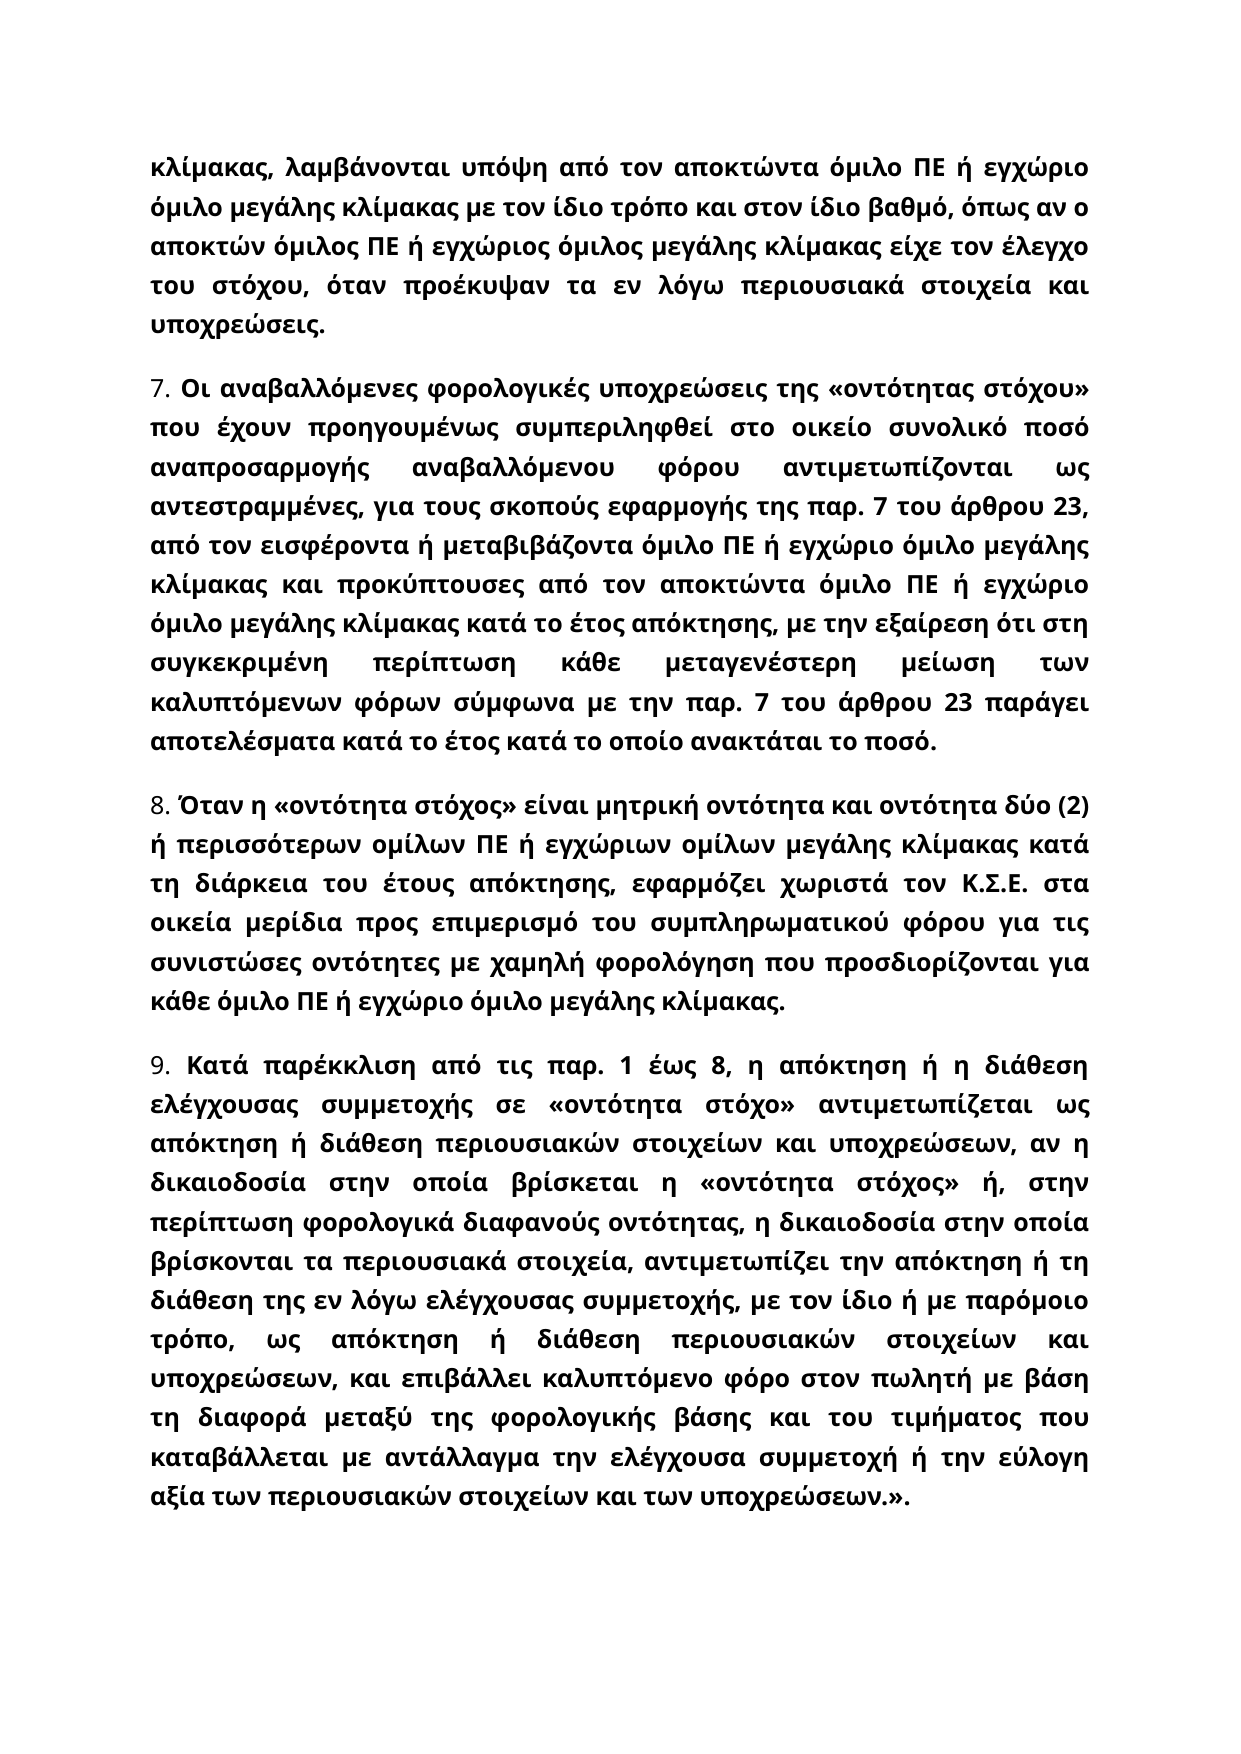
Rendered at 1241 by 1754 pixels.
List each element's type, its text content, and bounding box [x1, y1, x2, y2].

text κλίμακας, λαμβάνονται υπόψη από τον αποκτώντα όμιλο ΠΕ ή εγχώριο όμιλο μεγάλης κλίμακας με τον ίδιο τρόπο και στον ίδιο βαθμό, όπως αν ο αποκτών όμιλος ΠΕ ή εγχώριος όμιλος μεγάλης κλίμακας είχε τον έλεγχο του στόχου, όταν προέκυψαν τα εν λόγω περιουσιακά στοιχεία και υποχρεώσεις. [150, 150, 1090, 341]
text 8. Όταν η «οντότητα στόχος» είναι μητρική οντότητα και οντότητα δύο (2) ή περισσότερων ομίλων ΠΕ ή εγχώριων ομίλων μεγάλης κλίμακας κατά τη διάρκεια του έτους απόκτησης, εφαρμόζει χωριστά τον Κ.Σ.Ε. στα οικεία μερίδια προς επιμερισμό του συμπληρωματικού φόρου για τις συνιστώσες οντότητες με χαμηλή φορολόγηση που προσδιορίζονται για κάθε όμιλο ΠΕ ή εγχώριο όμιλο μεγάλης κλίμακας. [150, 787, 1090, 1017]
text 7. Οι αναβαλλόμενες φορολογικές υποχρεώσεις της «οντότητας στόχου» που έχουν προηγουμένως συμπεριληφθεί στο οικείο συνολικό ποσό αναπροσαρμογής αναβαλλόμενου φόρου αντιμετωπίζονται ως αντεστραμμένες, για τους σκοπούς εφαρμογής της παρ. 7 του άρθρου 23, από τον εισφέροντα ή μεταβιβάζοντα όμιλο ΠΕ ή εγχώριο όμιλο μεγάλης κλίμακας και προκύπτουσες από τον αποκτώντα όμιλο ΠΕ ή εγχώριο όμιλο μεγάλης κλίμακας κατά το έτος απόκτησης, με την εξαίρεση ότι στη συγκεκριμένη περίπτωση κάθε μεταγενέστερη μείωση των καλυπτόμενων φόρων σύμφωνα με την παρ. 7 του άρθρου 23 παράγει αποτελέσματα κατά το έτος κατά το οποίο ανακτάται το ποσό. [150, 371, 1090, 757]
text 9. Κατά παρέκκλιση από τις παρ. 1 έως 8, η απόκτηση ή η διάθεση ελέγχουσας συμμετοχής σε «οντότητα στόχο» αντιμετωπίζεται ως απόκτηση ή διάθεση περιουσιακών στοιχείων και υποχρεώσεων, αν η δικαιοδοσία στην οποία βρίσκεται η «οντότητα στόχος» ή, στην περίπτωση φορολογικά διαφανούς οντότητας, η δικαιοδοσία στην οποία βρίσκονται τα περιουσιακά στοιχεία, αντιμετωπίζει την απόκτηση ή τη διάθεση της εν λόγω ελέγχουσας συμμετοχής, με τον ίδιο ή με παρόμοιο τρόπο, ως απόκτηση ή διάθεση περιουσιακών στοιχείων και υποχρεώσεων, και επιβάλλει καλυπτόμενο φόρο στον πωλητή με βάση τη διαφορά μεταξύ της φορολογικής βάσης και του τιμήματος που καταβάλλεται με αντάλλαγμα την ελέγχουσα συμμετοχή ή την εύλογη αξία των περιουσιακών στοιχείων και των υποχρεώσεων.». [150, 1047, 1090, 1512]
